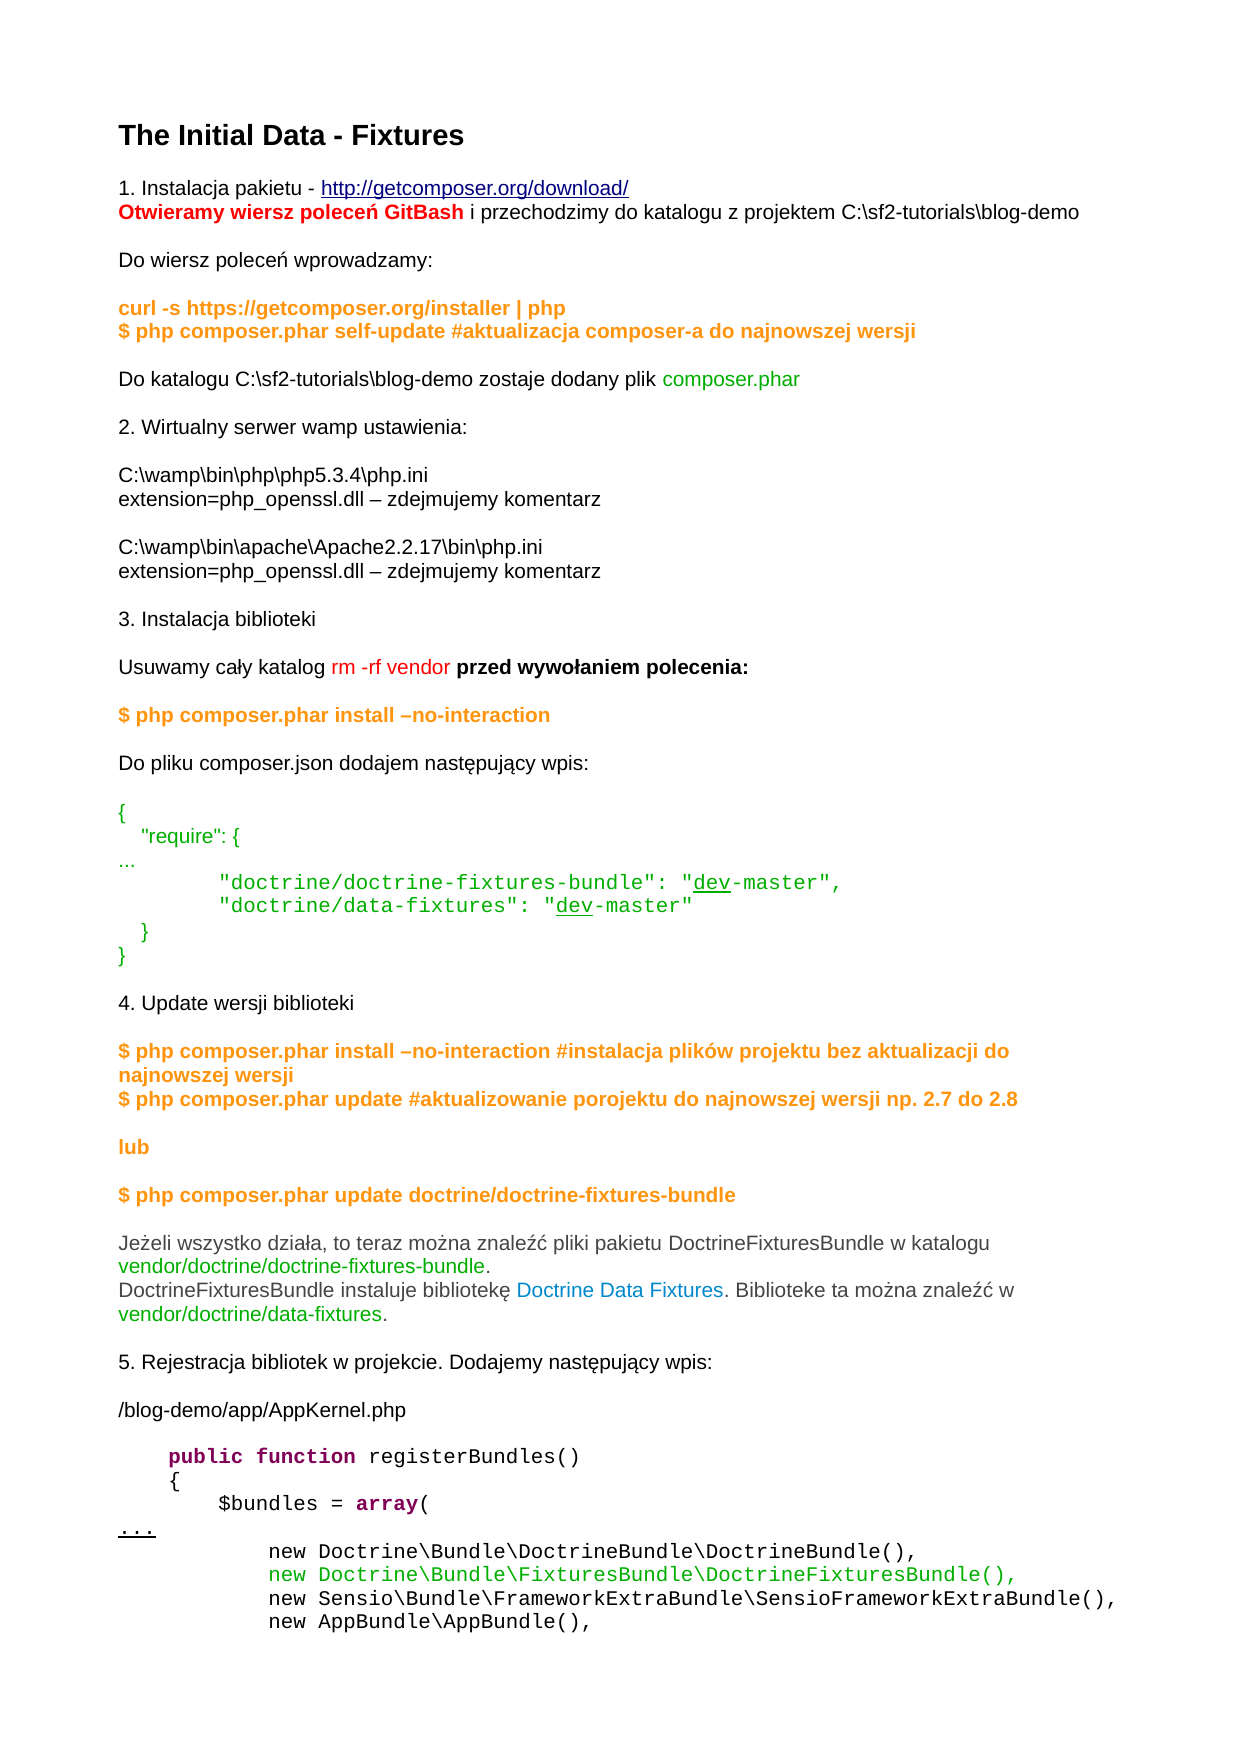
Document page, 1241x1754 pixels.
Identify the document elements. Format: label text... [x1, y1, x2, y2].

text Do pliku composer.json dodajem następujący wpis: [118, 751, 1122, 774]
text The Initial Data - Fixtures [118, 118, 1122, 152]
text $ php composer.phar update doctrine/doctrine-fixtures-bundle [118, 1182, 1122, 1206]
text ... [118, 1517, 1122, 1541]
text new Sensio\Bundle\FrameworkExtraBundle\SensioFrameworkExtraBundle(), [118, 1588, 1122, 1612]
text C:\wamp\bin\php\php5.3.4\php.ini [118, 463, 1122, 487]
text lub [118, 1134, 1122, 1158]
text ... [118, 848, 1122, 872]
text $ php composer.phar install –no-interaction [118, 703, 1122, 727]
text "doctrine/data-fixtures": "dev-master" [118, 895, 1122, 919]
text { [118, 800, 1122, 824]
text "require": { [118, 824, 1122, 848]
text extension=php_openssl.dll – zdejmujemy komentarz [118, 487, 1122, 511]
text "doctrine/doctrine-fixtures-bundle": "dev-master", [118, 872, 1122, 895]
text Jeżeli wszystko działa, to teraz można znaleźć pliki pakietu DoctrineFixturesBundle w katalogu [118, 1230, 1122, 1254]
text vendor/doctrine/doctrine-fixtures-bundle. [118, 1254, 1122, 1278]
text /blog-demo/app/AppKernel.php [118, 1398, 1122, 1422]
text $bundles = array( [118, 1493, 1122, 1517]
text 1. Instalacja pakietu - http://getcomposer.org/download/ [118, 176, 1122, 199]
text $ php composer.phar install –no-interaction #instalacja plików projektu bez aktualizacji do najnowszej wersji [118, 1039, 1122, 1087]
text 4. Update wersji biblioteki [118, 991, 1122, 1015]
text new Doctrine\Bundle\FixturesBundle\DoctrineFixturesBundle(), [118, 1564, 1122, 1588]
text $ php composer.phar self-update #aktualizacja composer-a do najnowszej wersji [118, 319, 1122, 343]
text 3. Instalacja biblioteki [118, 607, 1122, 631]
text 2. Wirtualny serwer wamp ustawienia: [118, 415, 1122, 439]
text new Doctrine\Bundle\DoctrineBundle\DoctrineBundle(), [118, 1541, 1122, 1564]
text vendor/doctrine/data-fixtures. [118, 1302, 1122, 1326]
text new AppBundle\AppBundle(), [118, 1612, 1122, 1635]
text extension=php_openssl.dll – zdejmujemy komentarz [118, 559, 1122, 583]
text $ php composer.phar update #aktualizowanie porojektu do najnowszej wersji np. 2.7 do 2.8 [118, 1087, 1122, 1111]
text } [118, 943, 1122, 967]
text } [118, 919, 1122, 943]
text Do katalogu C:\sf2-tutorials\blog-demo zostaje dodany plik composer.phar [118, 367, 1122, 391]
text curl -s https://getcomposer.org/installer | php [118, 295, 1122, 319]
text Otwieramy wiersz poleceń GitBash i przechodzimy do katalogu z projektem C:\sf2-tutorials\blog-demo [118, 199, 1122, 223]
text C:\wamp\bin\apache\Apache2.2.17\bin\php.ini [118, 535, 1122, 559]
text DoctrineFixturesBundle instaluje bibliotekę Doctrine Data Fixtures. Biblioteke ta można znaleźć w [118, 1278, 1122, 1302]
text { [118, 1470, 1122, 1493]
text 5. Rejestracja bibliotek w projekcie. Dodajemy następujący wpis: [118, 1350, 1122, 1374]
text Usuwamy cały katalog rm -rf vendor przed wywołaniem polecenia: [118, 655, 1122, 679]
text Do wiersz poleceń wprowadzamy: [118, 247, 1122, 271]
text public function registerBundles() [118, 1446, 1122, 1470]
